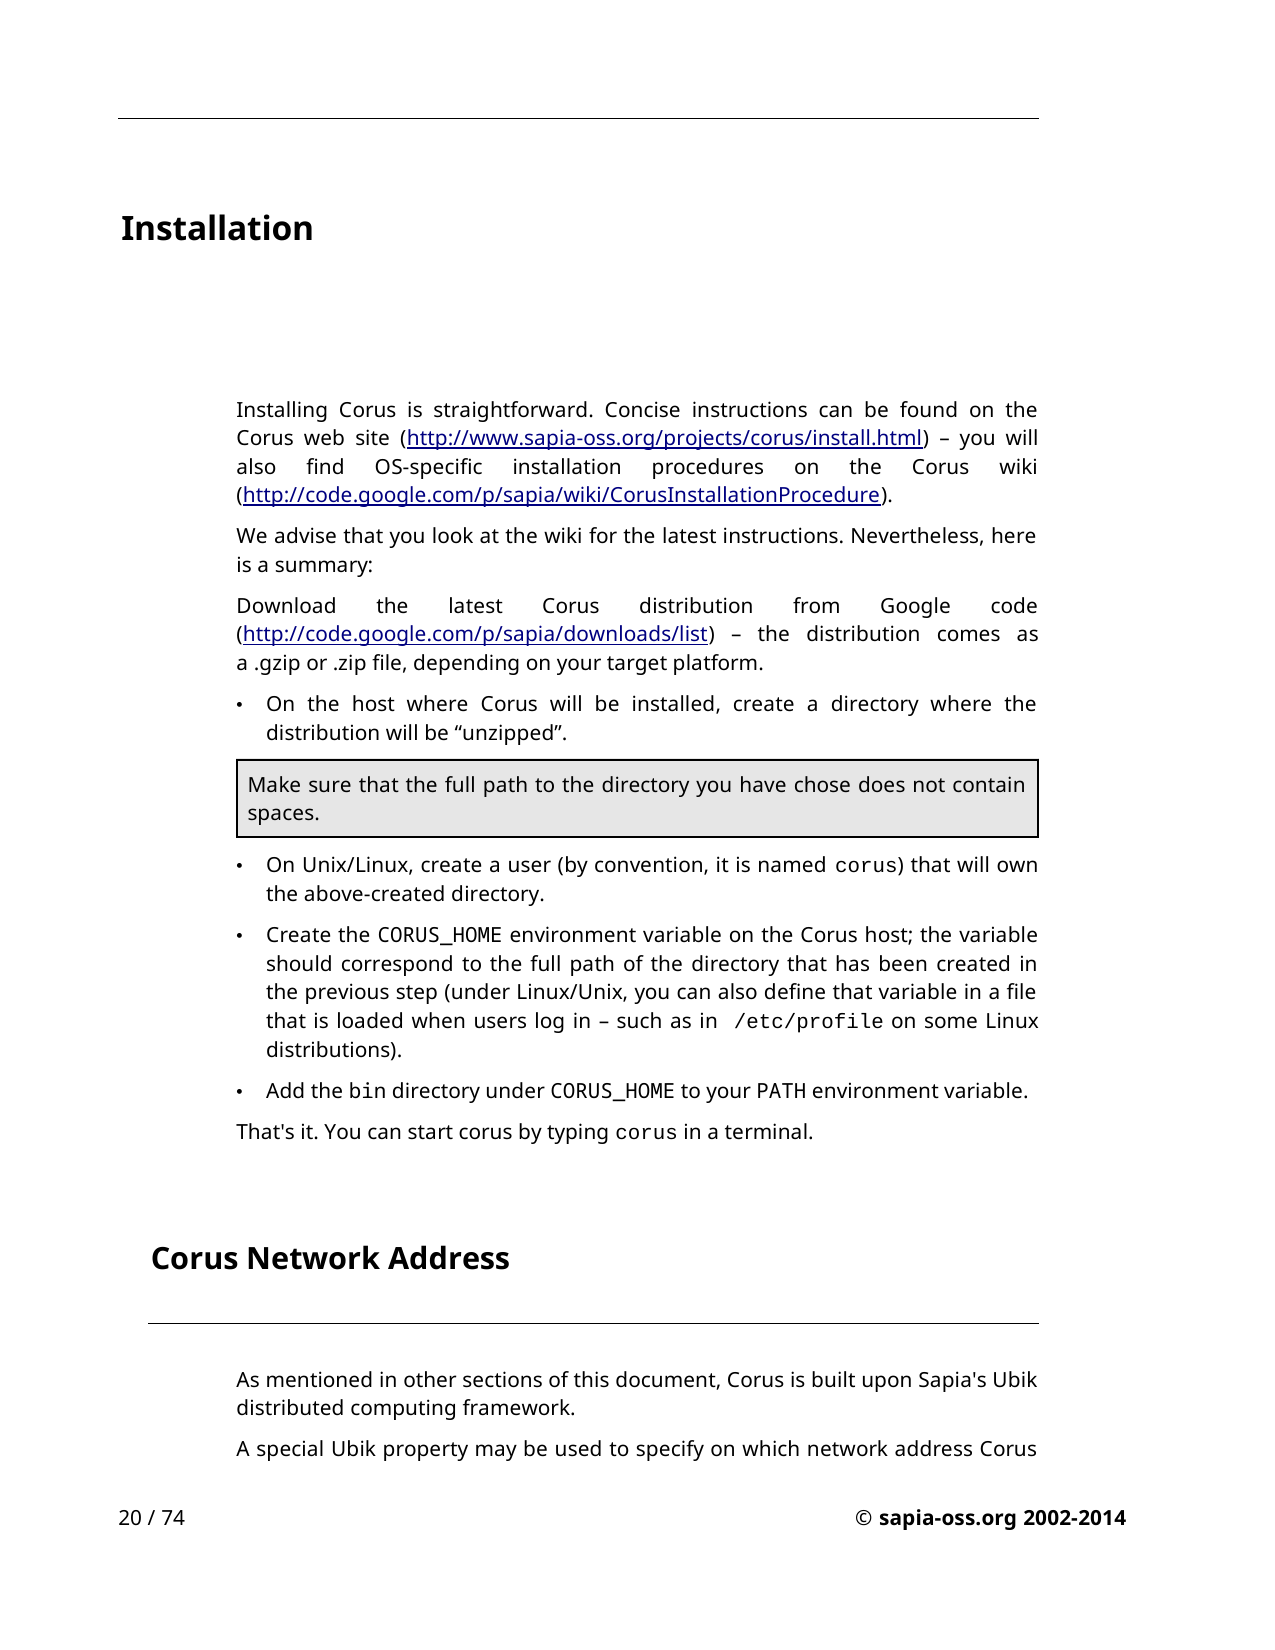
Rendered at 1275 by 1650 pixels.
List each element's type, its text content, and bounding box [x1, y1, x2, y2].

text As mentioned in other sections of this document, Corus is built upon Sapia's Ubik distributed computing framework. [236, 1364, 1039, 1422]
text A special Ubik property may be used to specify on which network address Corus [236, 1434, 1039, 1463]
text Make sure that the full path to the directory you have chose does not contain spaces. [238, 761, 1037, 836]
text We advise that you look at the wiki for the latest instructions. Nevertheless, here is a summary: [236, 521, 1039, 578]
list Create the CORUS_HOME environment variable on the Corus host; the variable should correspond to the full path of the directory that has been created in the previous step (under Linux/Unix, you can also define that variable in a file that is loaded when users log in – such as in /etc/profile on some Linux distributions). [236, 920, 1039, 1063]
list On the host where Corus will be installed, create a directory where the distribution will be “unzipped”. [236, 689, 1039, 746]
text Installing Corus is straightforward. Concise instructions can be found on the Corus web site (http://www.sapia-oss.org/projects/corus/install.html) – you will also find OS-specific installation procedures on the Corus wiki (http://code.google.com/p/sapia/wiki/CorusInstallationProcedure). [236, 394, 1039, 509]
text Download the latest Corus distribution from Google code (http://code.google.com/p/sapia/downloads/list) – the distribution comes as a .gzip or .zip file, depending on your target platform. [236, 591, 1039, 676]
text That's it. You can start corus by typing corus in a terminal. [236, 1117, 1039, 1146]
list On Unix/Linux, create a user (by convention, it is named corus) that will own the above-created directory. [236, 850, 1039, 908]
subtitle Installation [118, 119, 1039, 336]
subtitle Corus Network Address [148, 1234, 1039, 1323]
list Add the bin directory under CORUS_HOME to your PATH environment variable. [236, 1076, 1039, 1104]
